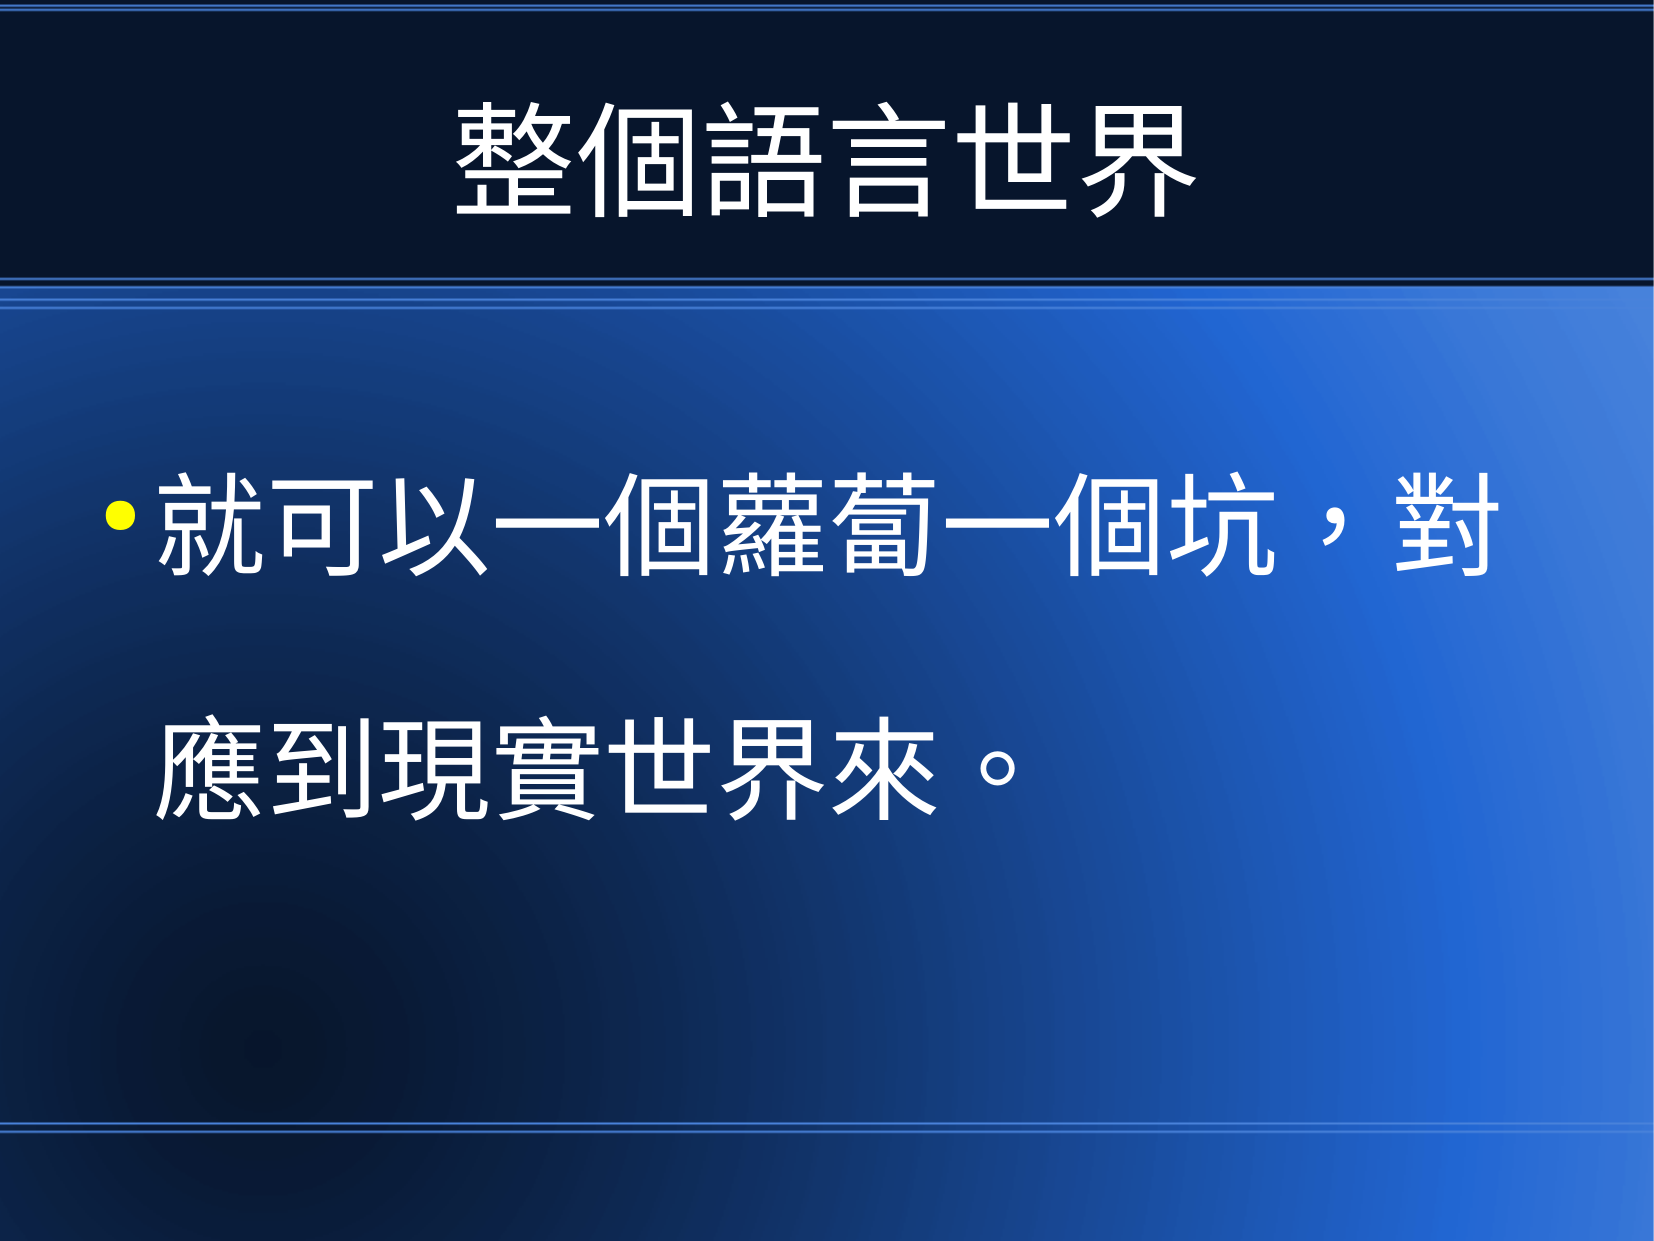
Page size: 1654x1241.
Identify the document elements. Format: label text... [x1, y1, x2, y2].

list 就可以一個蘿蔔一個坑，對應到現實世界來。 [82, 355, 1571, 1241]
picture [0, 0, 1654, 1241]
title 整個語言世界 [82, 49, 1571, 257]
